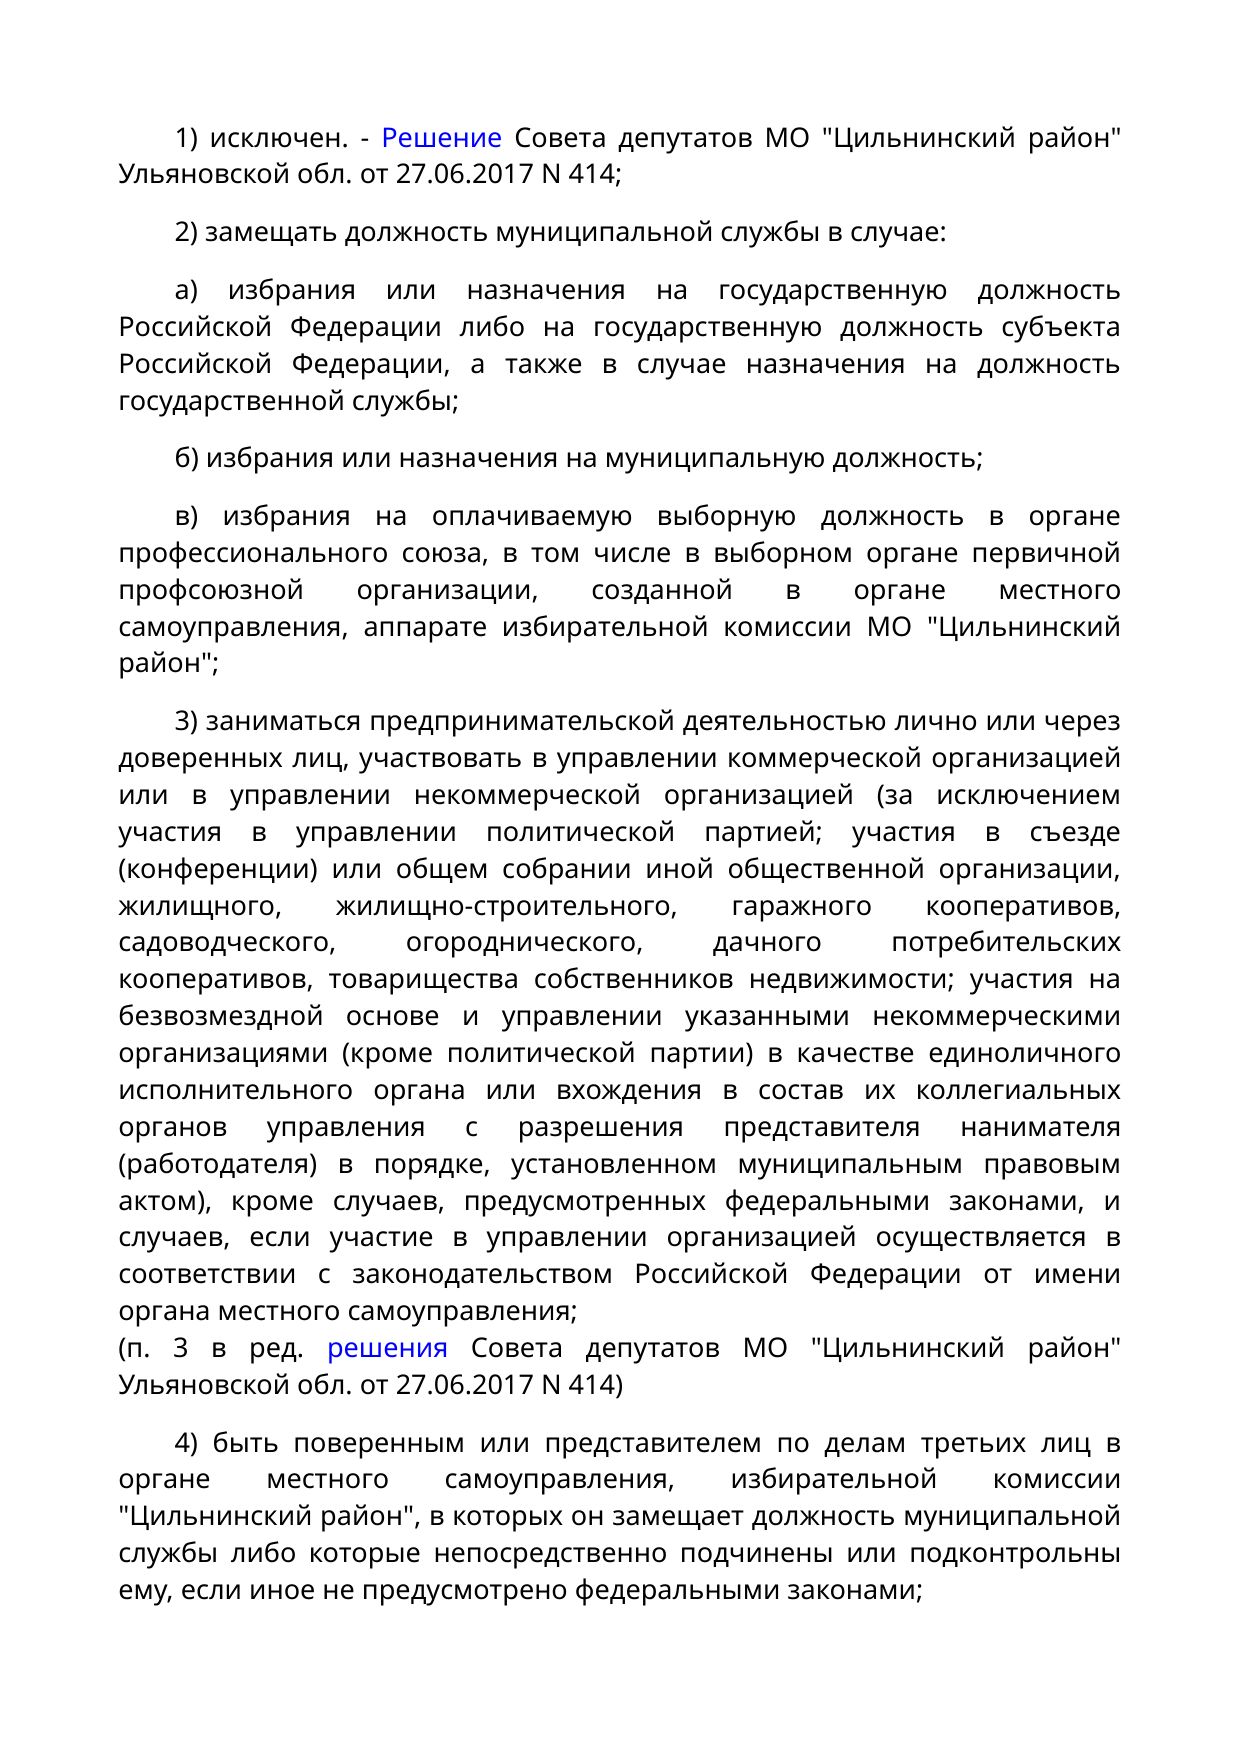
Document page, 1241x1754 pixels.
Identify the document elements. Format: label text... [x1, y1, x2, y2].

text а) избрания или назначения на государственную должность Российской Федерации либо на государственную должность субъекта Российской Федерации, а также в случае назначения на должность государственной службы; [118, 270, 1122, 418]
text 2) замещать должность муниципальной службы в случае: [118, 213, 1122, 249]
text 4) быть поверенным или представителем по делам третьих лиц в органе местного самоуправления, избирательной комиссии "Цильнинский район", в которых он замещает должность муниципальной службы либо которые непосредственно подчинены или подконтрольны ему, если иное не предусмотрено федеральными законами; [118, 1423, 1122, 1607]
text (п. 3 в ред. решения Совета депутатов МО "Цильнинский район" Ульяновской обл. от 27.06.2017 N 414) [118, 1328, 1122, 1402]
text 1) исключен. - Решение Совета депутатов МО "Цильнинский район" Ульяновской обл. от 27.06.2017 N 414; [118, 118, 1122, 192]
text б) избрания или назначения на муниципальную должность; [118, 439, 1122, 476]
text 3) заниматься предпринимательской деятельностью лично или через доверенных лиц, участвовать в управлении коммерческой организацией или в управлении некоммерческой организацией (за исключением участия в управлении политической партией; участия в съезде (конференции) или общем собрании иной общественной организации, жилищного, жилищно-строительного, гаражного кооперативов, садоводческого, огороднического, дачного потребительских кооперативов, товарищества собственников недвижимости; участия на безвозмездной основе и управлении указанными некоммерческими организациями (кроме политической партии) в качестве единоличного исполнительного органа или вхождения в состав их коллегиальных органов управления с разрешения представителя нанимателя (работодателя) в порядке, установленном муниципальным правовым актом), кроме случаев, предусмотренных федеральными законами, и случаев, если участие в управлении организацией осуществляется в соответствии с законодательством Российской Федерации от имени органа местного самоуправления; [118, 702, 1122, 1328]
text в) избрания на оплачиваемую выборную должность в органе профессионального союза, в том числе в выборном органе первичной профсоюзной организации, созданной в органе местного самоуправления, аппарате избирательной комиссии МО "Цильнинский район"; [118, 496, 1122, 681]
